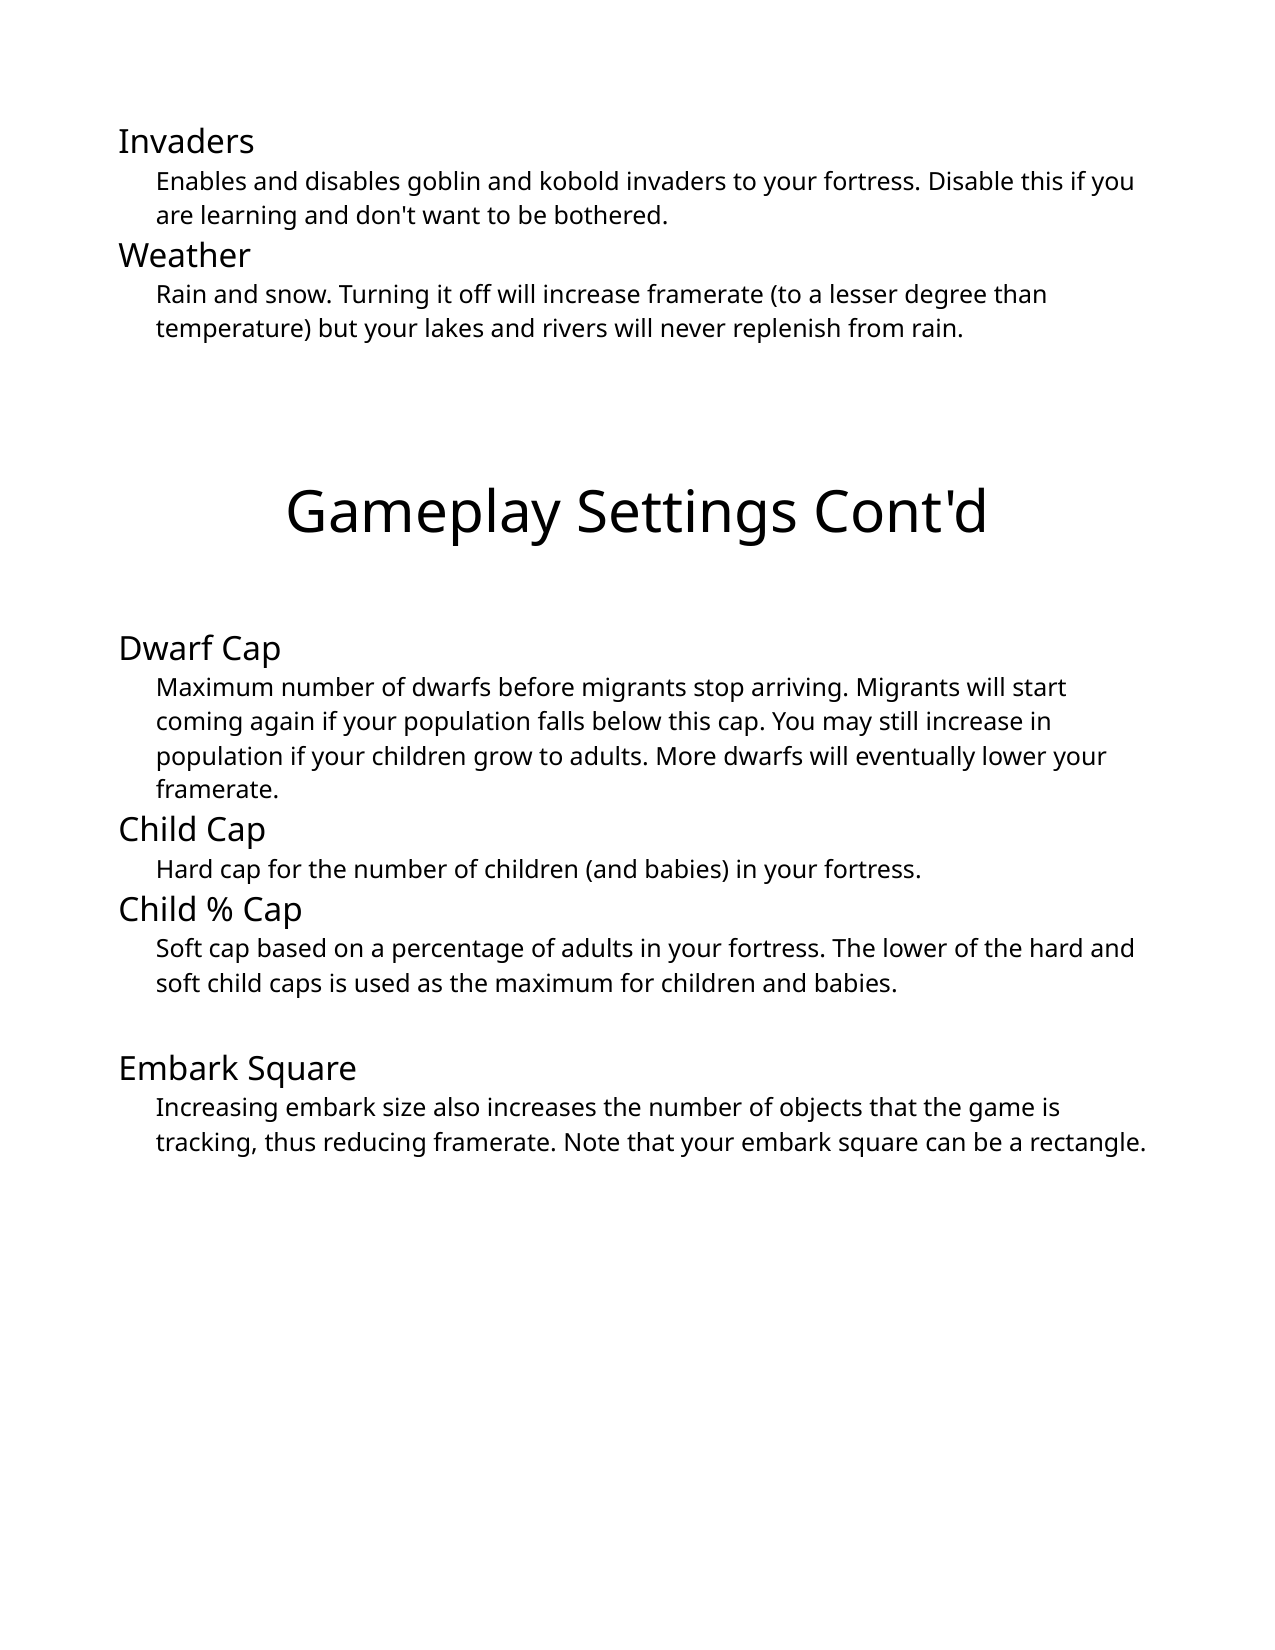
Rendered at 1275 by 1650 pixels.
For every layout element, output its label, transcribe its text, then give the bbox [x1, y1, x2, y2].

text Weather [118, 232, 1157, 277]
text Dwarf Cap [118, 624, 1157, 670]
text Soft cap based on a percentage of adults in your fortress. The lower of the hard and soft child caps is used as the maximum for children and babies. [156, 931, 1157, 999]
subtitle Gameplay Settings Cont'd [118, 470, 1157, 549]
text Maximum number of dwarfs before migrants stop arriving. Migrants will start coming again if your population falls below this cap. You may still increase in population if your children grow to adults. More dwarfs will eventually lower your framerate. [156, 670, 1157, 806]
text Child % Cap [118, 886, 1157, 931]
text Hard cap for the number of children (and babies) in your fortress. [156, 852, 1157, 886]
text Rain and snow. Turning it off will increase framerate (to a lesser degree than temperature) but your lakes and rivers will never replenish from rain. [156, 277, 1157, 345]
text Increasing embark size also increases the number of objects that the game is tracking, thus reducing framerate. Note that your embark square can be a rectangle. [156, 1090, 1157, 1158]
text Enables and disables goblin and kobold invaders to your fortress. Disable this if you are learning and don't want to be bothered. [156, 163, 1157, 232]
text Child Cap [118, 806, 1157, 852]
text Invaders [118, 118, 1157, 163]
text Embark Square [118, 1045, 1157, 1090]
